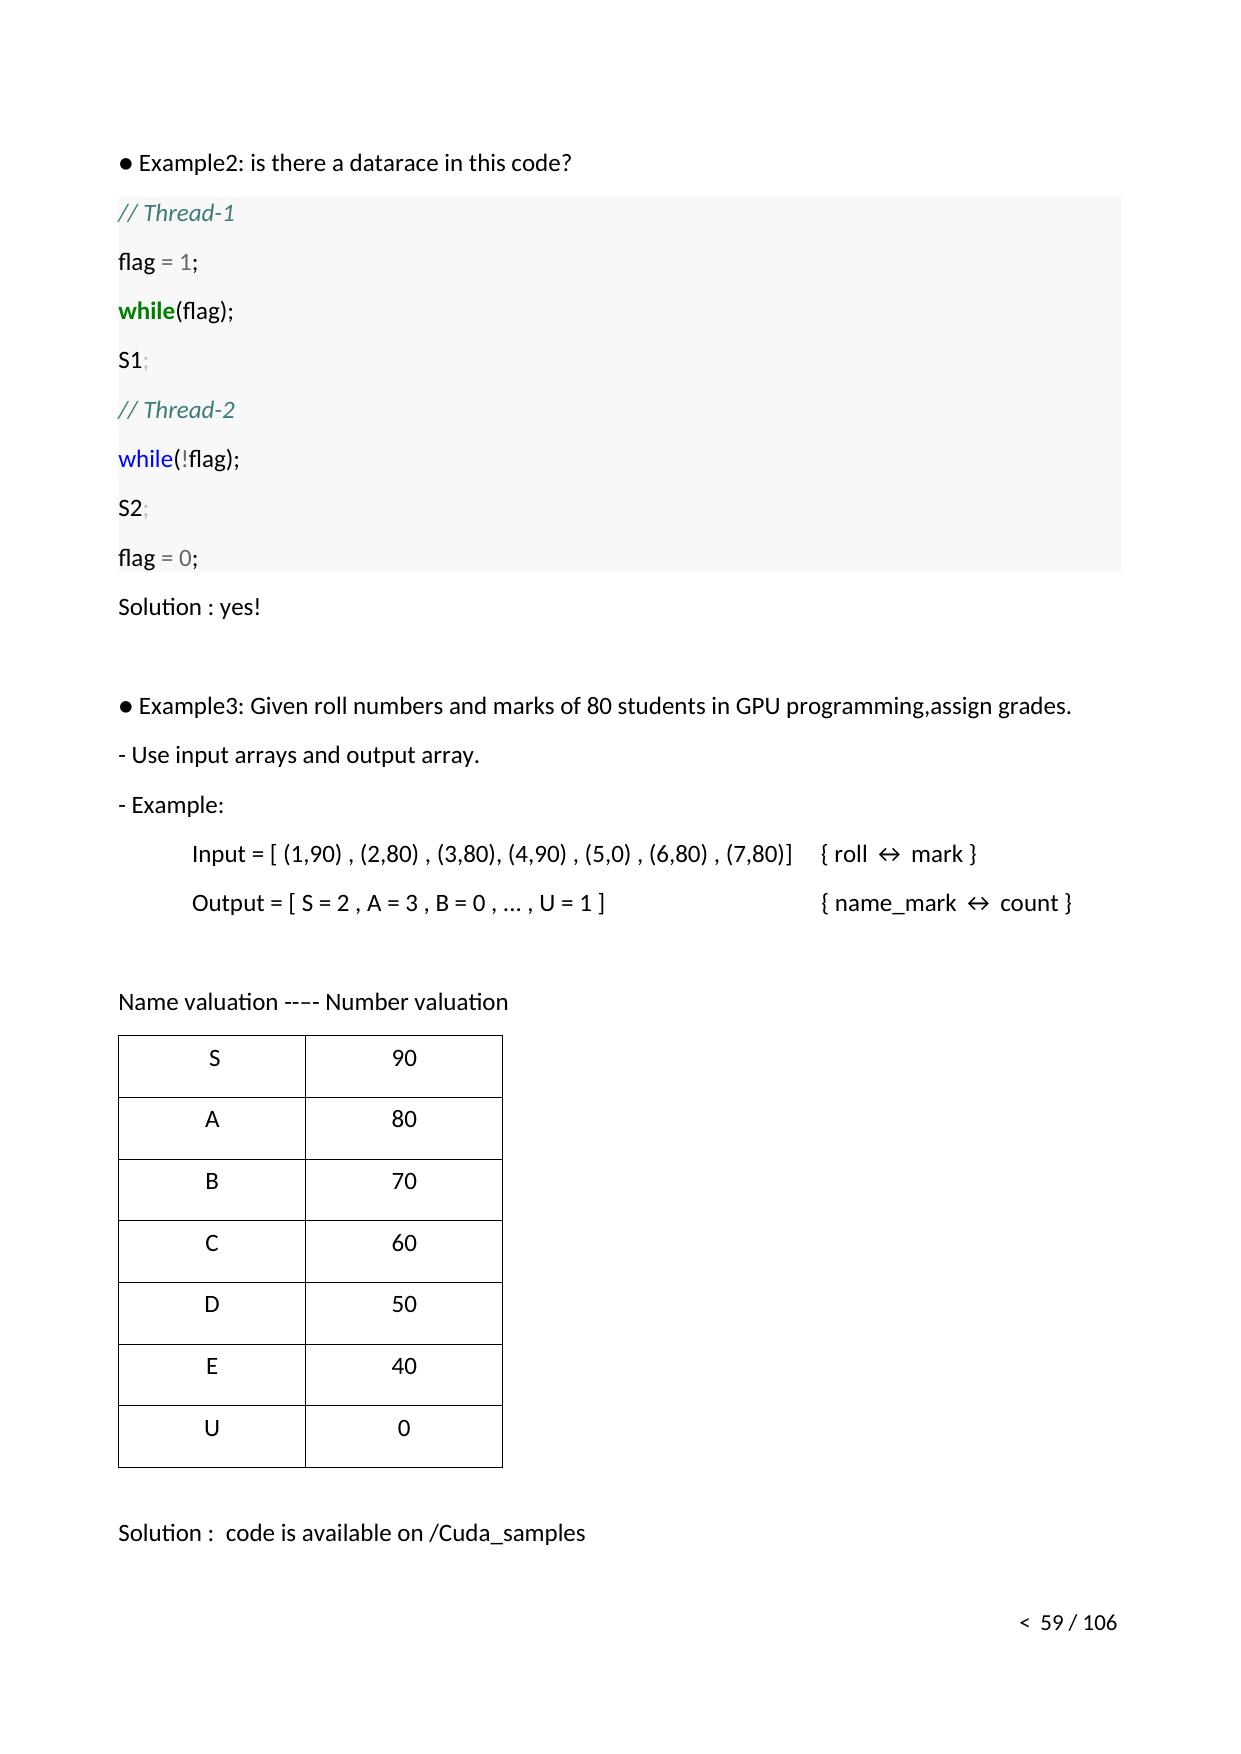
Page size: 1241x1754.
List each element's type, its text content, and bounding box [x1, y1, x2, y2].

table_cell 0 [306, 1406, 502, 1467]
table_cell D [119, 1283, 305, 1343]
table_cell 70 [306, 1160, 502, 1220]
table_cell 50 [306, 1283, 502, 1343]
table_cell E [119, 1345, 305, 1405]
text flag = 1; [118, 246, 1122, 277]
text // Thread-1 [118, 197, 1122, 227]
text S2; [118, 492, 1122, 523]
table_cell U [119, 1406, 305, 1467]
text Input = [ (1,90) , (2,80) , (3,80), (4,90) , (5,0) , (6,80) , (7,80)] { roll ↔ mark } [118, 838, 1122, 868]
table_cell 80 [306, 1098, 502, 1158]
text ● Example2: is there a datarace in this code? [118, 148, 1122, 178]
table_cell A [119, 1098, 305, 1158]
text Output = [ S = 2 , A = 3 , B = 0 , ... , U = 1 ] { name_mark ↔ count } [118, 887, 1122, 918]
table_cell 60 [306, 1221, 502, 1282]
text Solution : yes! [118, 591, 1122, 622]
text ● Example3: Given roll numbers and marks of 80 students in GPU programming,assign grades. [118, 690, 1122, 721]
text Name valuation --–- Number valuation [118, 986, 1122, 1016]
table_cell B [119, 1160, 305, 1220]
text Solution : code is available on /Cuda_samples [118, 1517, 1122, 1548]
text S1; [118, 345, 1122, 375]
text - Example: [118, 789, 1122, 819]
text // Thread-2 [118, 394, 1122, 424]
table_cell C [119, 1221, 305, 1282]
text flag = 0; [118, 542, 1122, 572]
table_cell 40 [306, 1345, 502, 1405]
text while(!flag); [118, 443, 1122, 474]
text while(flag); [118, 295, 1122, 326]
table_header 90 [306, 1036, 502, 1097]
table_header S [119, 1036, 305, 1097]
text - Use input arrays and output array. [118, 739, 1122, 770]
